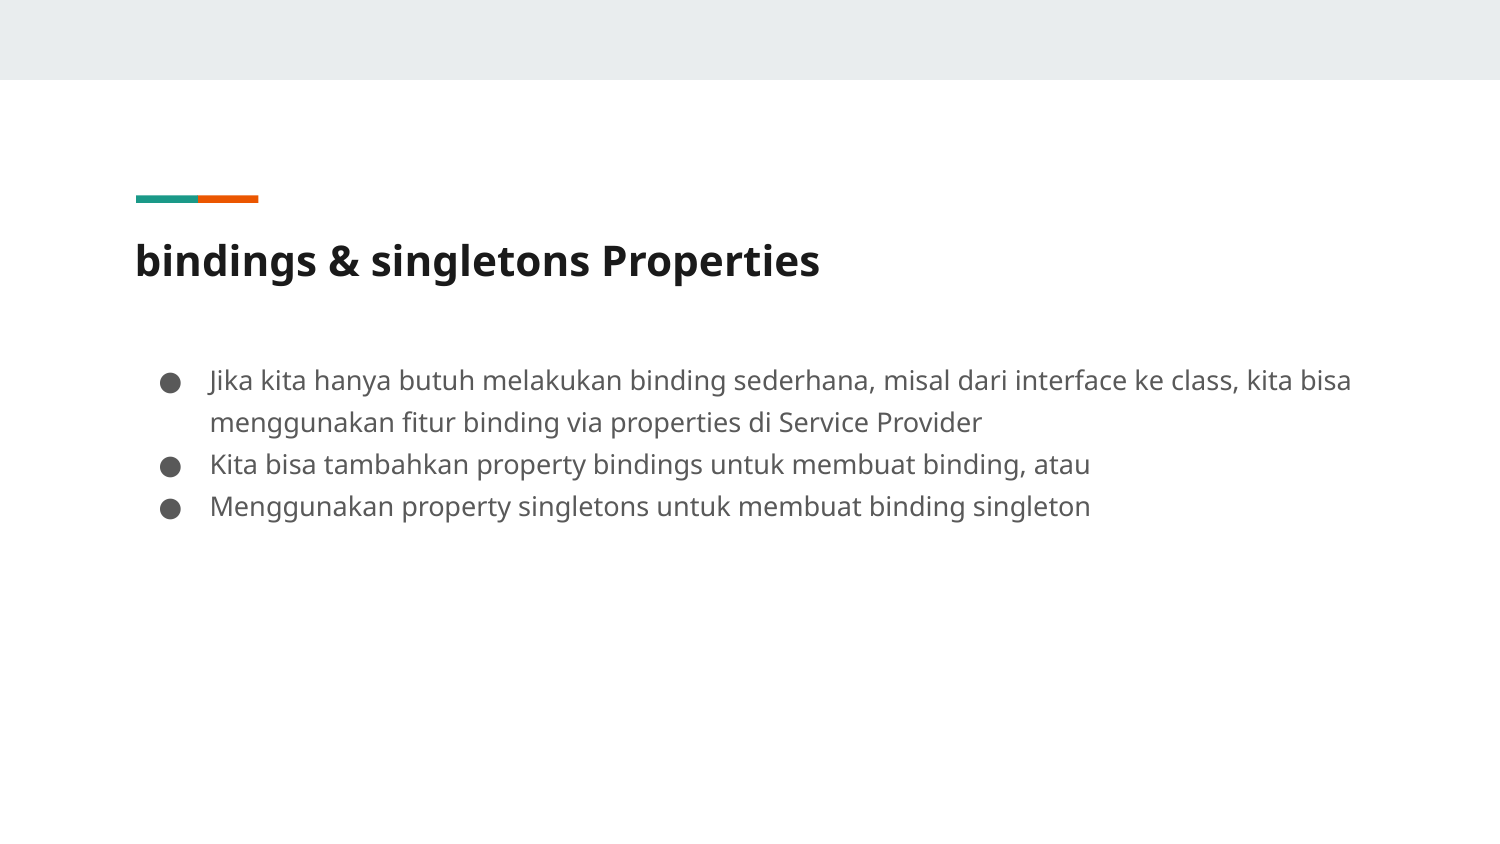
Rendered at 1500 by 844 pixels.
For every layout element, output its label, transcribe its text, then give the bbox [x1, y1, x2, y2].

title bindings & singletons Properties [119, 216, 1381, 305]
list Jika kita hanya butuh melakukan binding sederhana, misal dari interface ke class, kita bisa menggunakan fitur binding via properties di Service Provider Kita bisa tambahkan property bindings untuk membuat binding, atau Menggunakan property singletons untuk membuat binding singleton [119, 341, 1381, 712]
